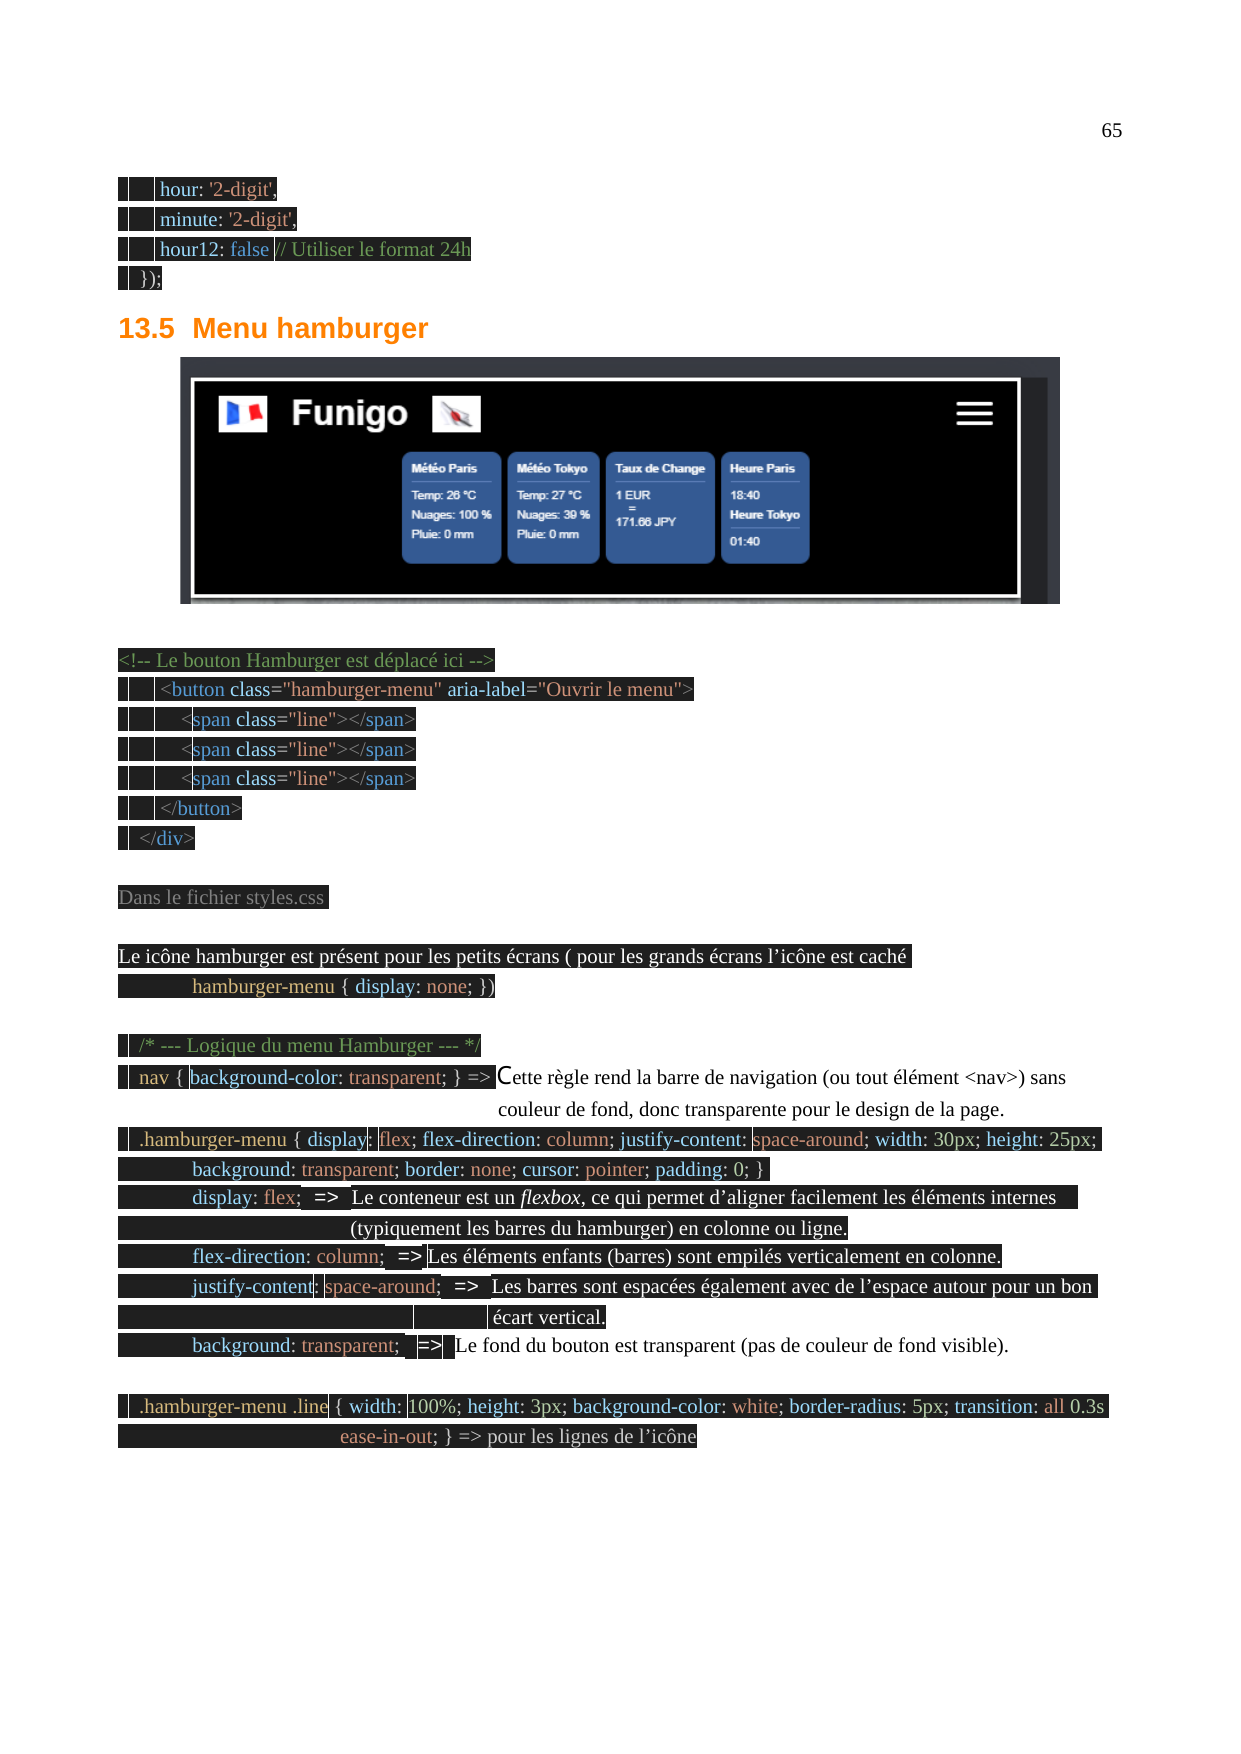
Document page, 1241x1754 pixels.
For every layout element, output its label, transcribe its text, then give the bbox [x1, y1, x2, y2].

text Le icône hamburger est présent pour les petits écrans ( pour les grands écrans l’icône est caché [118, 939, 1122, 968]
text </div> [118, 820, 1122, 850]
text </button> [118, 790, 1122, 820]
text }); [118, 261, 1122, 290]
text flex-direction: column; => Les éléments enfants (barres) sont empilés verticalement en colonne. [118, 1240, 1122, 1270]
text minute: '2-digit', [118, 201, 1122, 231]
text .hamburger-menu .line { width: 100%; height: 3px; background-color: white; border-radius: 5px; transition: all 0.3s ease-in-out; } => pour les lignes de l’icône [118, 1388, 1122, 1448]
text /* --- Logique du menu Hamburger --- */ [118, 1028, 1122, 1057]
text nav { background-color: transparent; } => Cette règle rend la barre de navigation (ou tout élément <nav>) sans couleur de fond, donc transparente pour le design de la page. [118, 1057, 1122, 1121]
text hour: '2-digit', [118, 172, 1122, 201]
text <button class="hamburger-menu" aria-label="Ouvrir le menu"> [118, 672, 1122, 701]
text hamburger-menu { display: none; }) [118, 968, 1122, 998]
picture [180, 357, 1060, 604]
subtitle Menu hamburger [118, 311, 1122, 345]
text <span class="line"></span> [118, 761, 1122, 790]
text <span class="line"></span> [118, 731, 1122, 761]
text background: transparent; => Le fond du bouton est transparent (pas de couleur de fond visible). [118, 1329, 1122, 1359]
text display: flex; => Le conteneur est un flexbox, ce qui permet d’aligner facilement les éléments internes (typiquement les barres du hamburger) en colonne ou ligne. [118, 1181, 1122, 1240]
text <span class="line"></span> [118, 701, 1122, 731]
text justify-content: space-around; => Les barres sont espacées également avec de l’espace autour pour un bon écart vertical. [118, 1270, 1122, 1329]
text <!-- Le bouton Hamburger est déplacé ici --> [118, 642, 1122, 672]
text hour12: false // Utiliser le format 24h [118, 231, 1122, 261]
text Dans le fichier styles.css [118, 879, 1122, 909]
text .hamburger-menu { display: flex; flex-direction: column; justify-content: space-around; width: 30px; height: 25px; background: transparent; border: none; cursor: pointer; padding: 0; } [118, 1121, 1122, 1181]
